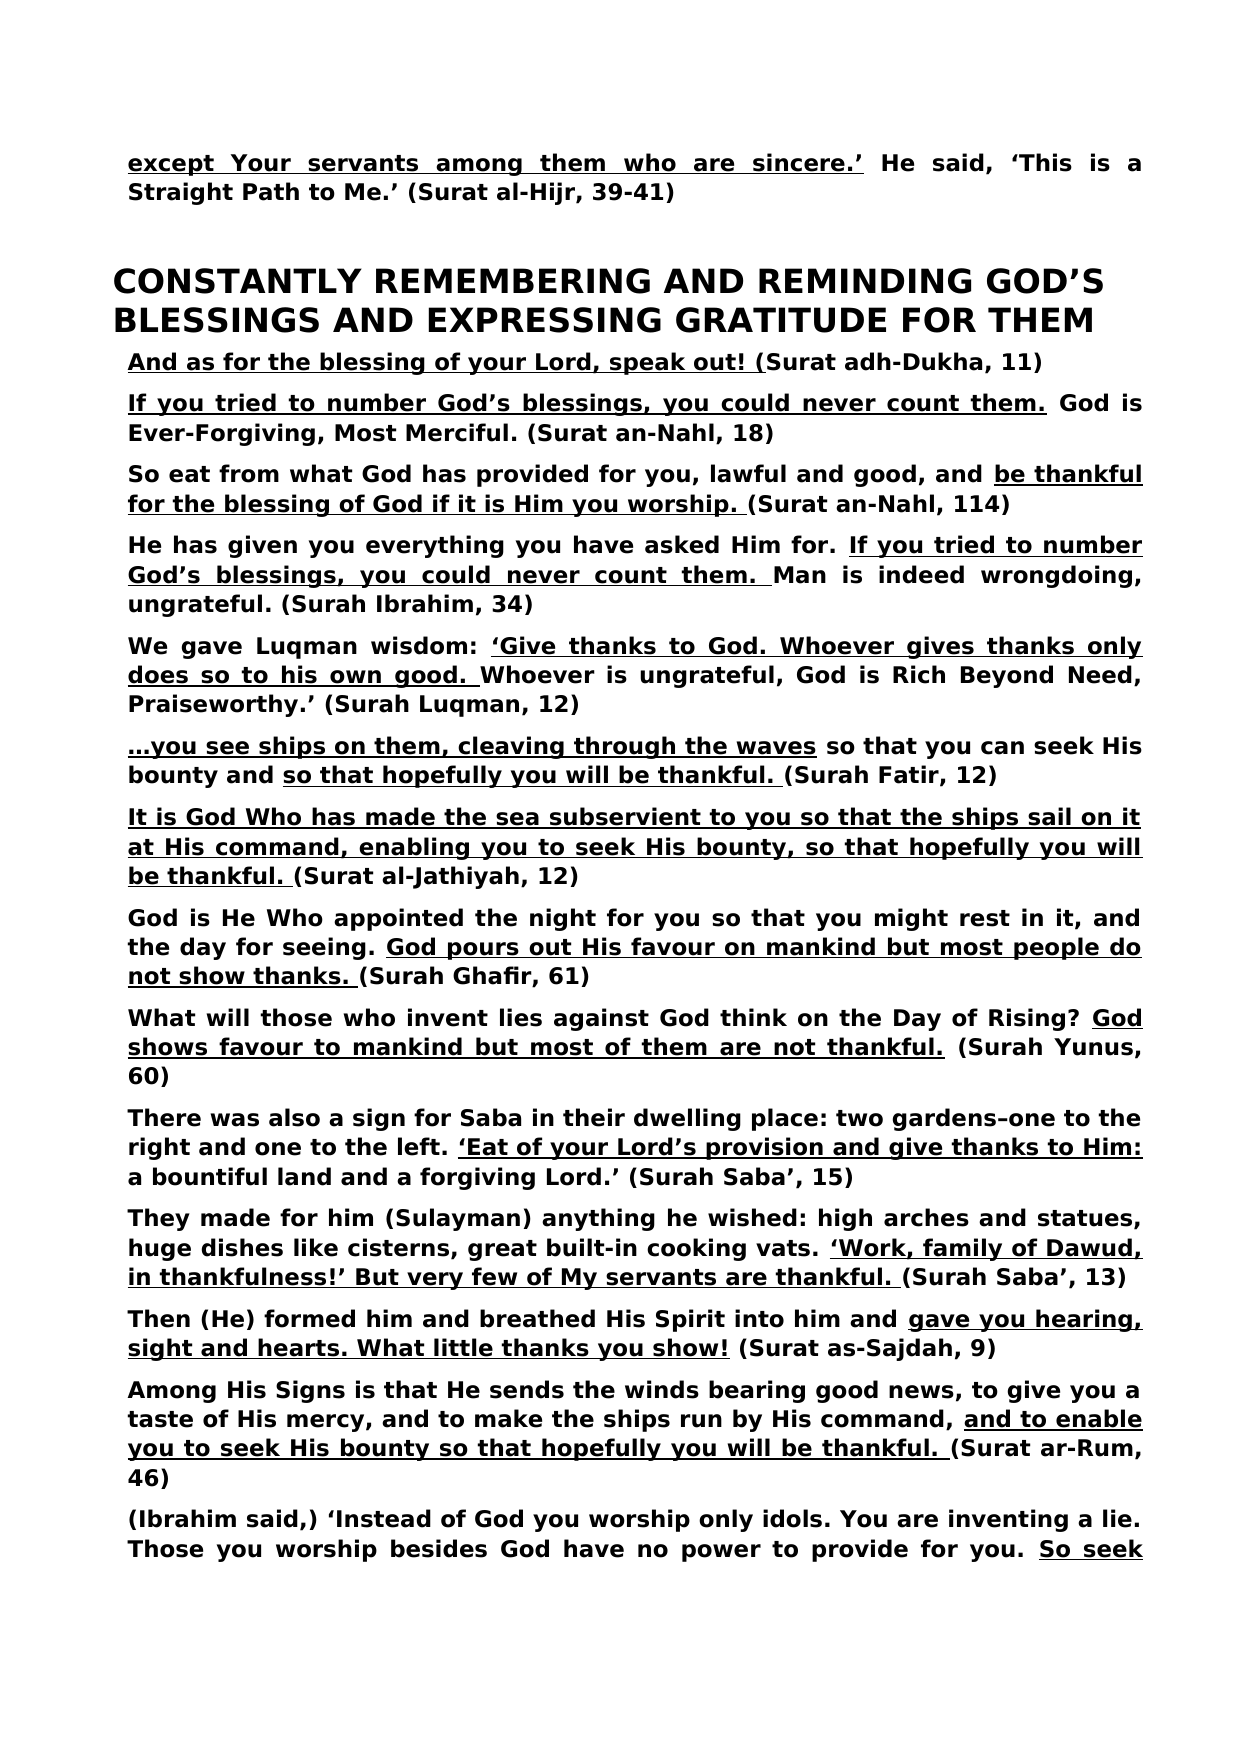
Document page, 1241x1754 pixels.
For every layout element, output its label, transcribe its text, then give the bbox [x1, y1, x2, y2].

text He has given you everything you have asked Him for. If you tried to number God’s blessings, you could never count them. Man is indeed wrongdoing, ungrateful. (Surah Ibrahim, 34) [127, 533, 1143, 618]
text And as for the blessing of your Lord, speak out! (Surat adh-Dukha, 11) [127, 349, 1143, 376]
text If you tried to number God’s blessings, you could never count them. God is Ever-Forgiving, Most Merciful. (Surat an-Nahl, 18) [127, 391, 1143, 447]
text What will those who invent lies against God think on the Day of Rising? God shows favour to mankind but most of them are not thankful. (Surah Yunus, 60) [127, 1005, 1143, 1090]
subtitle CONSTANTLY REMEMBERING AND REMINDING GOD’S BLESSINGS AND EXPRESSING GRATITUDE FOR THEM [112, 263, 1165, 341]
text They made for him (Sulayman) anything he wished: high arches and statues, huge dishes like cisterns, great built-in cooking vats. ‘Work, family of Dawud, in thankfulness!’ But very few of My servants are thankful. (Surah Saba’, 13) [127, 1206, 1143, 1291]
text (Ibrahim said,) ‘Instead of God you worship only idols. You are inventing a lie. Those you worship besides God have no power to provide for you. So seek [127, 1507, 1143, 1562]
text We gave Luqman wisdom: ‘Give thanks to God. Whoever gives thanks only does so to his own good. Whoever is ungrateful, God is Rich Beyond Need, Praiseworthy.’ (Surah Luqman, 12) [127, 633, 1143, 718]
text God is He Who appointed the night for you so that you might rest in it, and the day for seeing. God pours out His favour on mankind but most people do not show thanks. (Surah Ghafir, 61) [127, 905, 1143, 990]
text except Your servants among them who are sincere.’ He said, ‘This is a Straight Path to Me.’ (Surat al-Hijr, 39-41) [127, 150, 1143, 206]
text Then (He) formed him and breathed His Spirit into him and gave you hearing, sight and hearts. What little thanks you show! (Surat as-Sajdah, 9) [127, 1306, 1143, 1362]
text …you see ships on them, cleaving through the waves so that you can seek His bounty and so that hopefully you will be thankful. (Surah Fatir, 12) [127, 733, 1143, 789]
text Among His Signs is that He sends the winds bearing good news, to give you a taste of His mercy, and to make the ships run by His command, and to enable you to seek His bounty so that hopefully you will be thankful. (Surat ar-Rum, 46) [127, 1377, 1143, 1491]
text It is God Who has made the sea subservient to you so that the ships sail on it at His command, enabling you to seek His bounty, so that hopefully you will [127, 804, 1143, 857]
text There was also a sign for Saba in their dwelling place: two gardens–one to the right and one to the left. ‘Eat of your Lord’s provision and give thanks to Him: a bountiful land and a forgiving Lord.’ (Surah Saba’, 15) [127, 1105, 1143, 1191]
text be thankful. (Surat al-Jathiyah, 12) [127, 858, 1143, 889]
text So eat from what God has provided for you, lawful and good, and be thankful for the blessing of God if it is Him you worship. (Surat an-Nahl, 114) [127, 462, 1143, 518]
